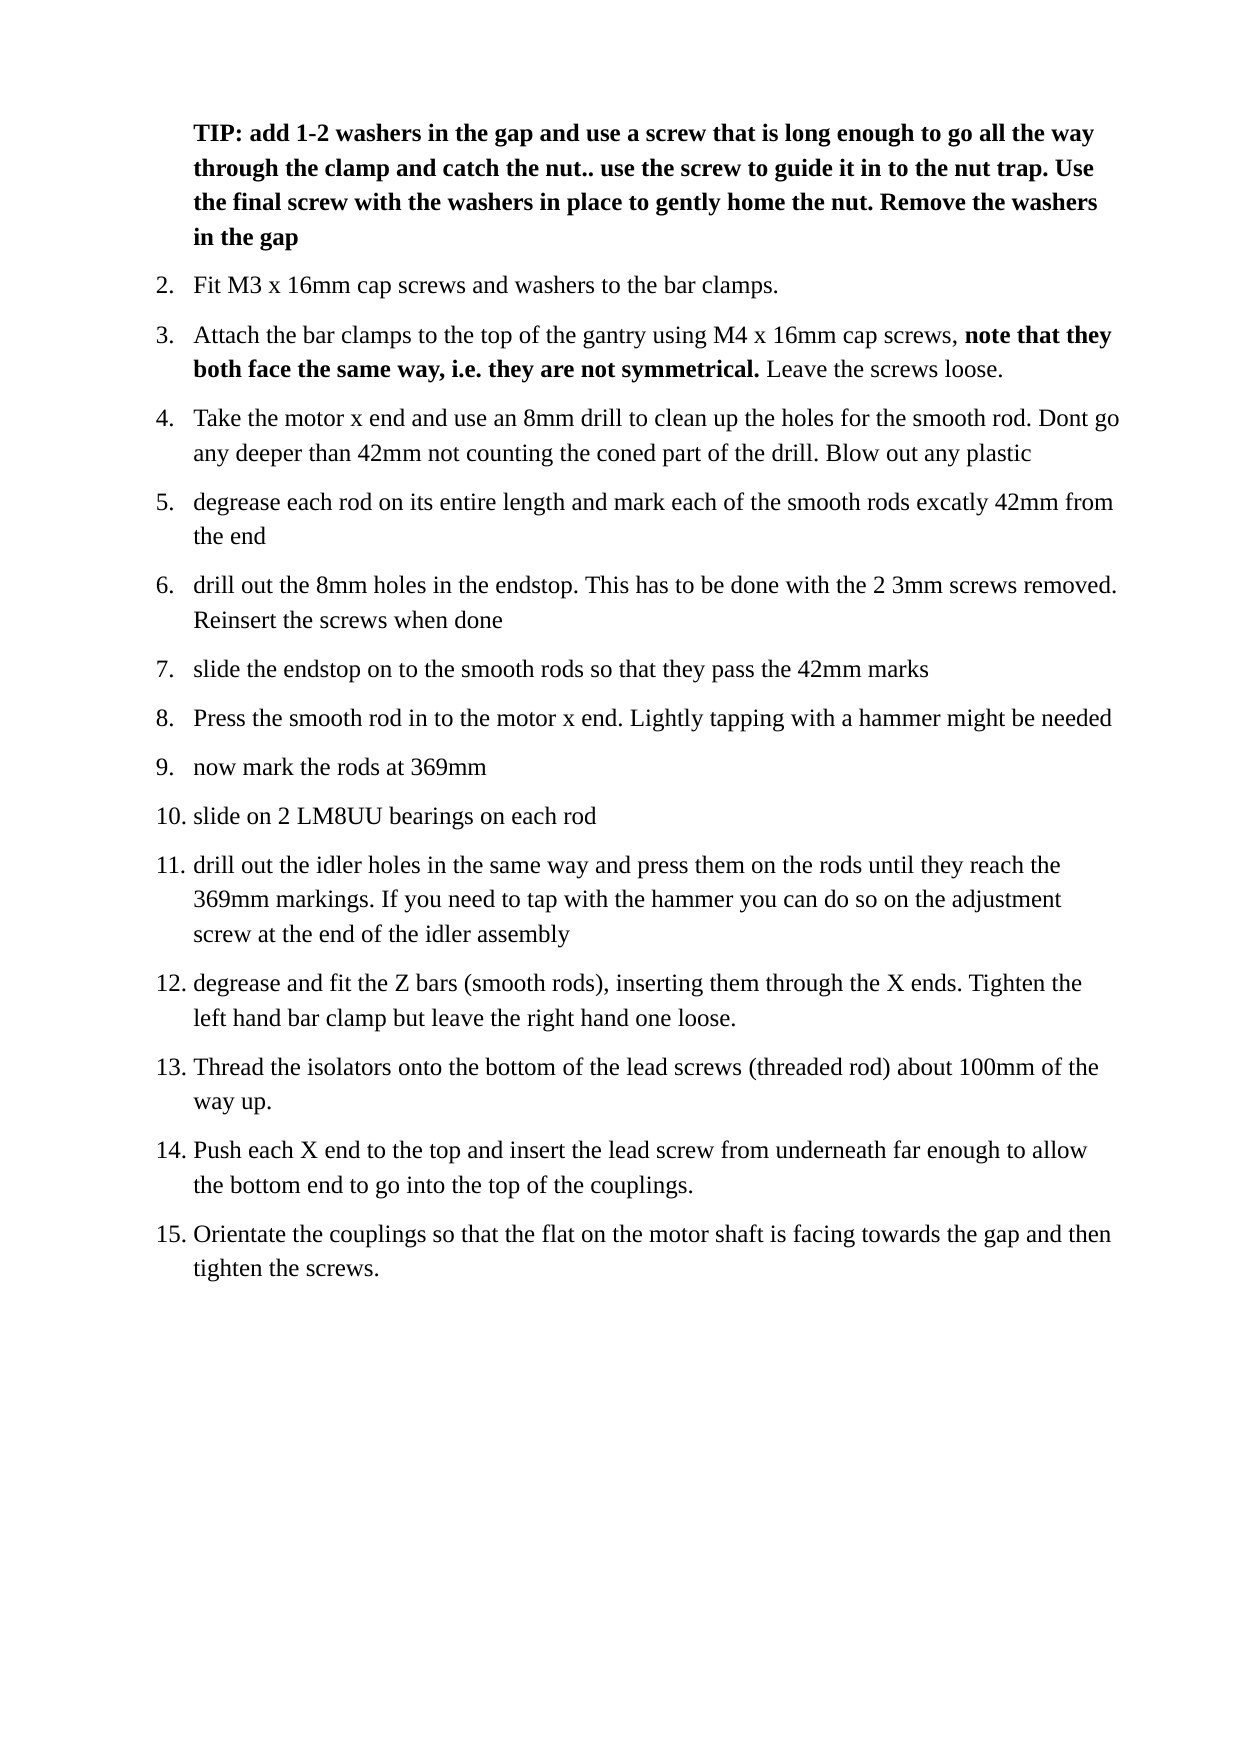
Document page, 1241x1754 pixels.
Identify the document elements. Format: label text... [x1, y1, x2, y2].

list slide the endstop on to the smooth rods so that they pass the 42mm marks [156, 654, 1122, 683]
list now mark the rods at 369mm [156, 752, 1122, 781]
list Push each X end to the top and insert the lead screw from underneath far enough to allow the bottom end to go into the top of the couplings. [156, 1135, 1122, 1198]
list Take the motor x end and use an 8mm drill to clean up the holes for the smooth rod. Dont go any deeper than 42mm not counting the coned part of the drill. Blow out any plastic [156, 403, 1122, 466]
list drill out the 8mm holes in the endstop. This has to be done with the 2 3mm screws removed. Reinsert the screws when done [156, 570, 1122, 633]
list slide on 2 LM8UU bearings on each rod [156, 801, 1122, 830]
list degrease and fit the Z bars (smooth rods), inserting them through the X ends. Tighten the left hand bar clamp but leave the right hand one loose. [156, 968, 1122, 1031]
list Thread the isolators onto the bottom of the lead screws (threaded rod) about 100mm of the way up. [156, 1052, 1122, 1115]
list Orientate the couplings so that the flat on the motor shaft is facing towards the gap and then tighten the screws. [156, 1219, 1122, 1282]
list Press the smooth rod in to the motor x end. Lightly tapping with a hammer might be needed [156, 703, 1122, 732]
list degrease each rod on its entire length and mark each of the smooth rods excatly 42mm from the end [156, 487, 1122, 550]
list Fit M3 x 16mm cap screws and washers to the bar clamps. [156, 271, 1122, 299]
list drill out the idler holes in the same way and press them on the rods until they reach the 369mm markings. If you need to tap with the hammer you can do so on the adjustment screw at the end of the idler assembly [156, 850, 1122, 948]
list TIP: add 1-2 washers in the gap and use a screw that is long enough to go all the way through the clamp and catch the nut.. use the screw to guide it in to the nut trap. Use the final screw with the washers in place to gently home the nut. Remove the washers in the gap [156, 118, 1122, 250]
list Attach the bar clamps to the top of the gantry using M4 x 16mm cap screws, note that they both face the same way, i.e. they are not symmetrical. Leave the screws loose. [156, 320, 1122, 383]
